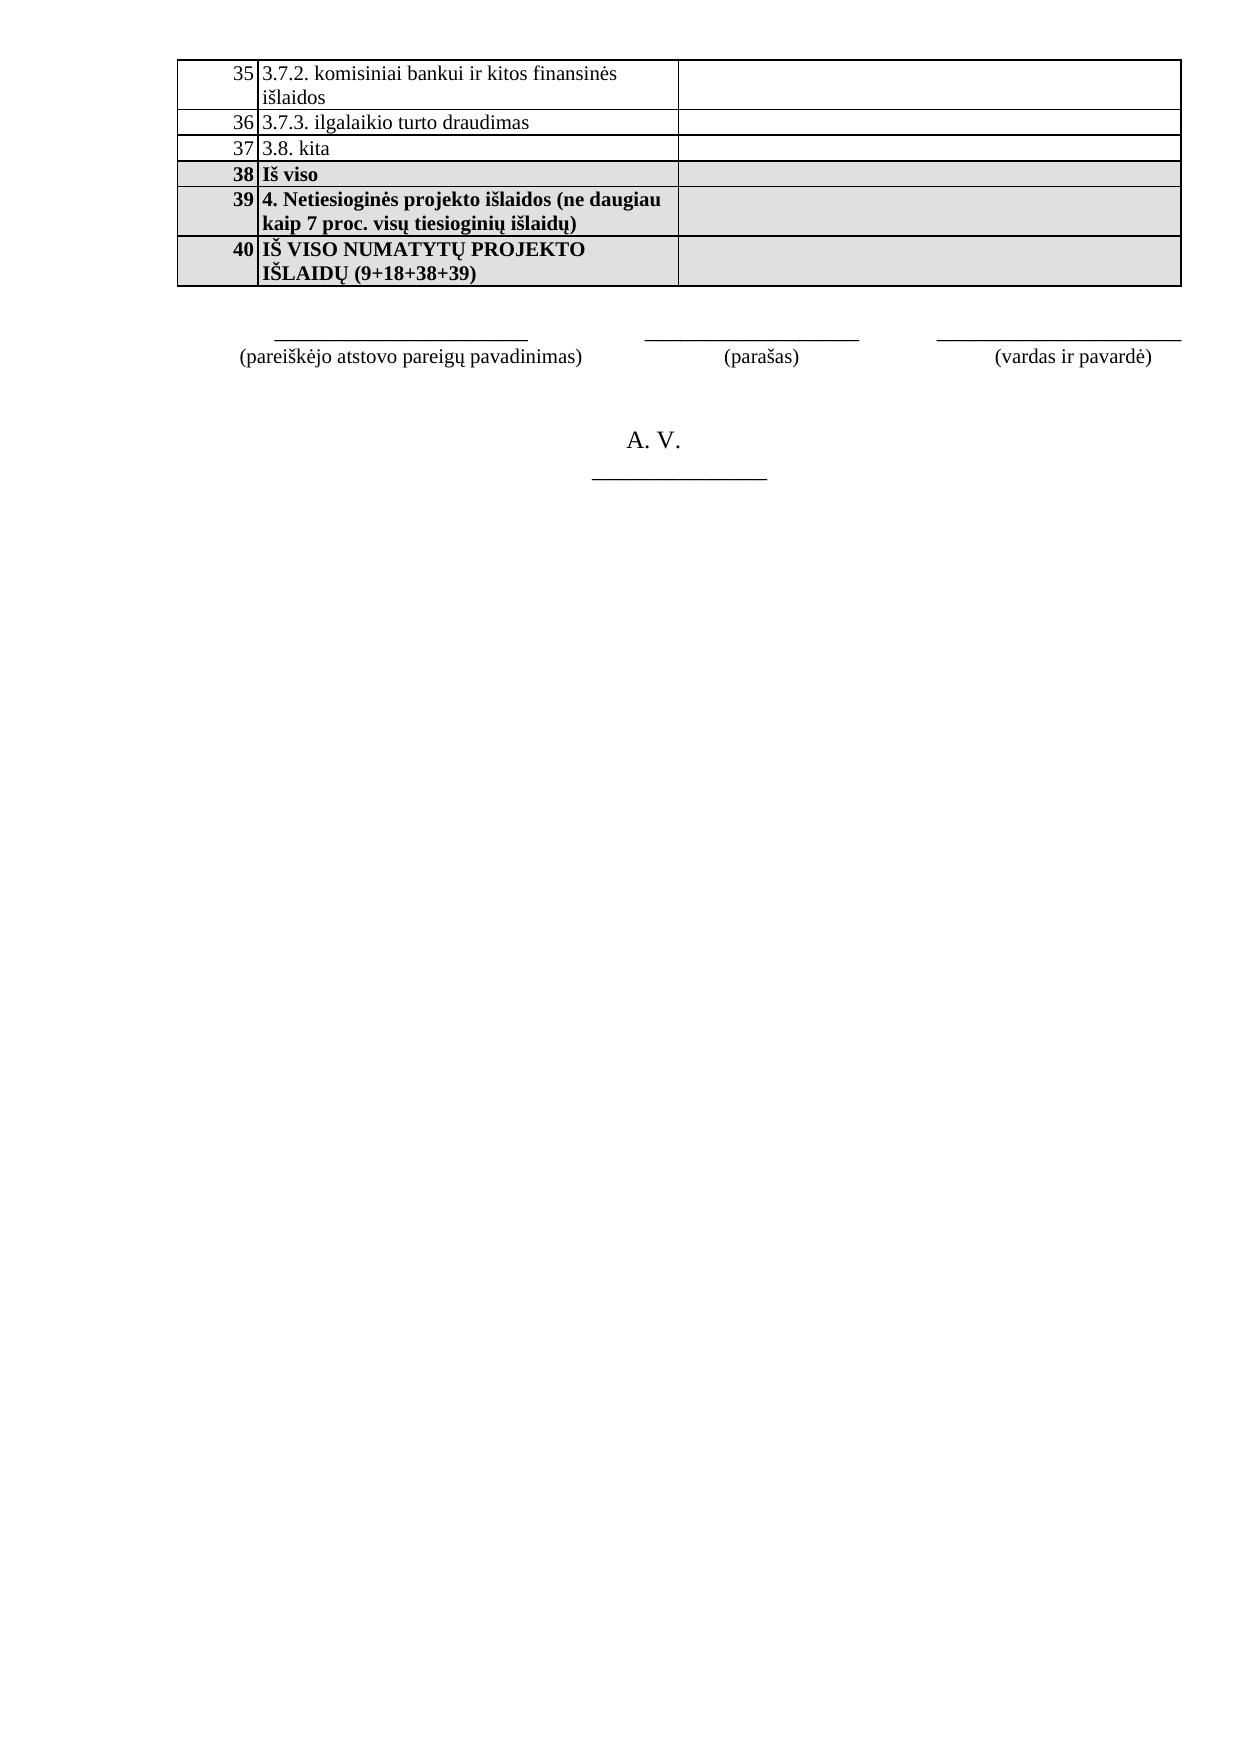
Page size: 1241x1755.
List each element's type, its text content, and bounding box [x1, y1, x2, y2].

table_cell 38 [178, 162, 257, 186]
text (pareiškėjo atstovo pareigų pavadinimas) (parašas) (vardas ir pavardė) [177, 344, 1181, 368]
table_cell 4. Netiesioginės projekto išlaidos (ne daugiau kaip 7 proc. visų tiesioginių išlaidų) [259, 187, 678, 235]
table_cell 3.8. kita [259, 136, 678, 160]
table_cell 35 [178, 61, 257, 109]
table_cell IŠ VISO NUMATYTŲ PROJEKTO IŠLAIDŲ (9+18+38+39) [259, 237, 678, 285]
table_cell [679, 162, 1180, 186]
table_cell Iš viso [259, 162, 678, 186]
table_cell [679, 61, 1180, 109]
table_cell 3.7.3. ilgalaikio turto draudimas [259, 110, 678, 134]
text A. V. [552, 426, 1181, 454]
table_cell 39 [178, 187, 257, 235]
table_cell 37 [178, 136, 257, 160]
table_cell 36 [178, 110, 257, 134]
table_cell [679, 187, 1180, 235]
text ______________ [177, 454, 1181, 483]
table_cell [679, 136, 1180, 160]
table_cell 3.7.2. komisiniai bankui ir kitos finansinės išlaidos [259, 61, 678, 109]
table_cell [679, 237, 1180, 285]
table_cell [679, 110, 1180, 134]
table_cell 40 [178, 237, 257, 285]
